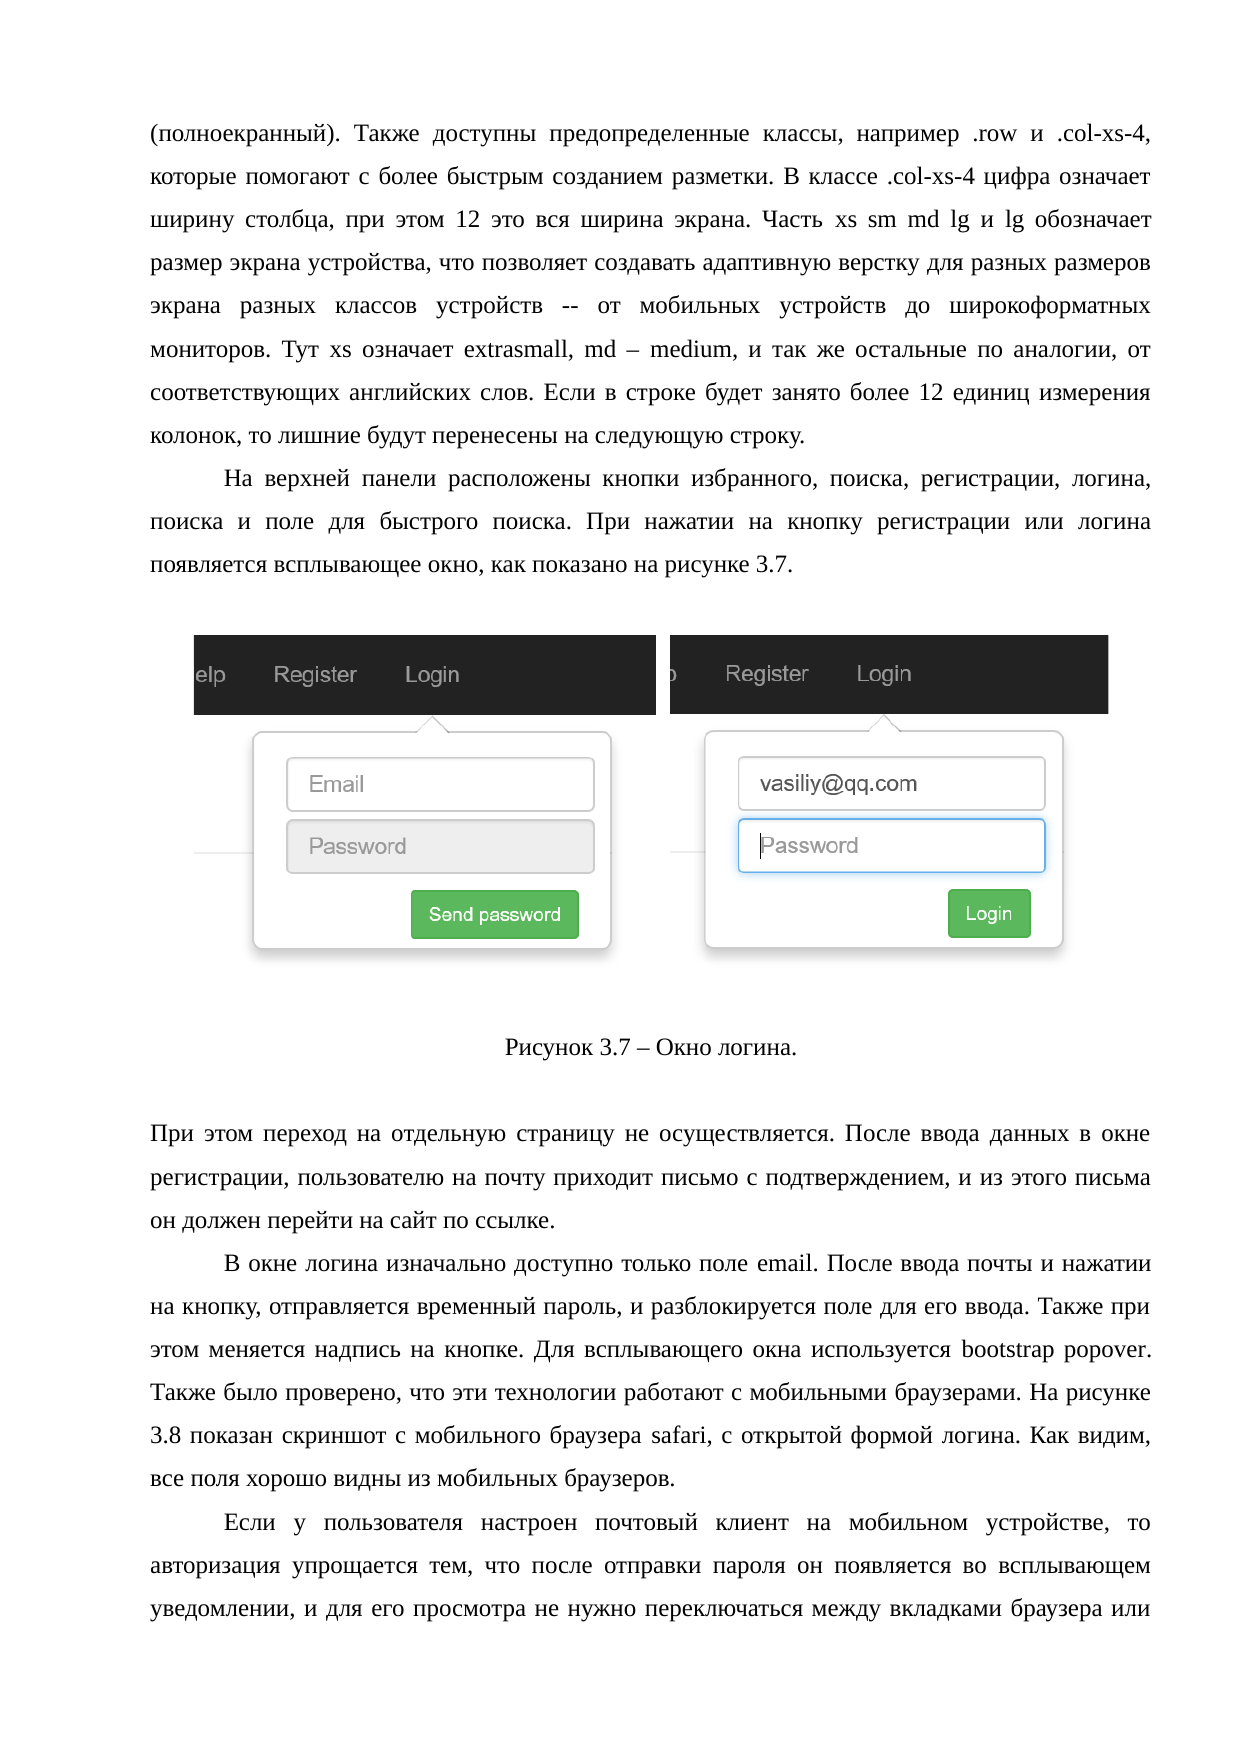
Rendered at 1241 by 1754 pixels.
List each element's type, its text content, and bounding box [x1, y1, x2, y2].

text На верхней панели расположены кнопки избранного, поиска, регистрации, логина, поиска и поле для быстрого поиска. При нажатии на кнопку регистрации или логина появляется всплывающее окно, как показано на рисунке 3.7. [150, 463, 1152, 578]
text Если у пользователя настроен почтовый клиент на мобильном устройстве, то авторизация упрощается тем, что после отправки пароля он появляется во всплывающем уведомлении, и для его просмотра не нужно переключаться между вкладками браузера или [150, 1507, 1152, 1622]
text Рисунок 3.7 – Окно логина. [150, 1032, 1152, 1061]
text (полноекранный). Также доступны предопределенные классы, например .row и .col-xs-4, которые помогают с более быстрым созданием разметки. В классе .col-xs-4 цифра означает ширину столбца, при этом 12 это вся ширина экрана. Часть xs sm md lg и lg обозначает размер экрана устройства, что позволяет создавать адаптивную верстку для разных размеров экрана разных классов устройств -- от мобильных устройств до широкоформатных мониторов. Тут xs означает extrasmall, md – medium, и так же остальные по аналогии, от соответствующих английских слов. Если в строке будет занято более 12 единиц измерения колонок, то лишние будут перенесены на следующую строку. [150, 118, 1152, 449]
text В окне логина изначально доступно только поле email. После ввода почты и нажатии на кнопку, отправляется временный пароль, и разблокируется поле для его ввода. Также при этом меняется надпись на кнопке. Для всплывающего окна используется bootstrap popover. Также было проверено, что эти технологии работают с мобильными браузерами. На рисунке 3.8 показан скриншот с мобильного браузера safari, с открытой формой логина. Как видим, все поля хорошо видны из мобильных браузеров. [150, 1248, 1152, 1492]
text При этом переход на отдельную страницу не осуществляется. После ввода данных в окне регистрации, пользователю на почту приходит письмо с подтверждением, и из этого письма он должен перейти на сайт по ссылке. [150, 1118, 1152, 1233]
